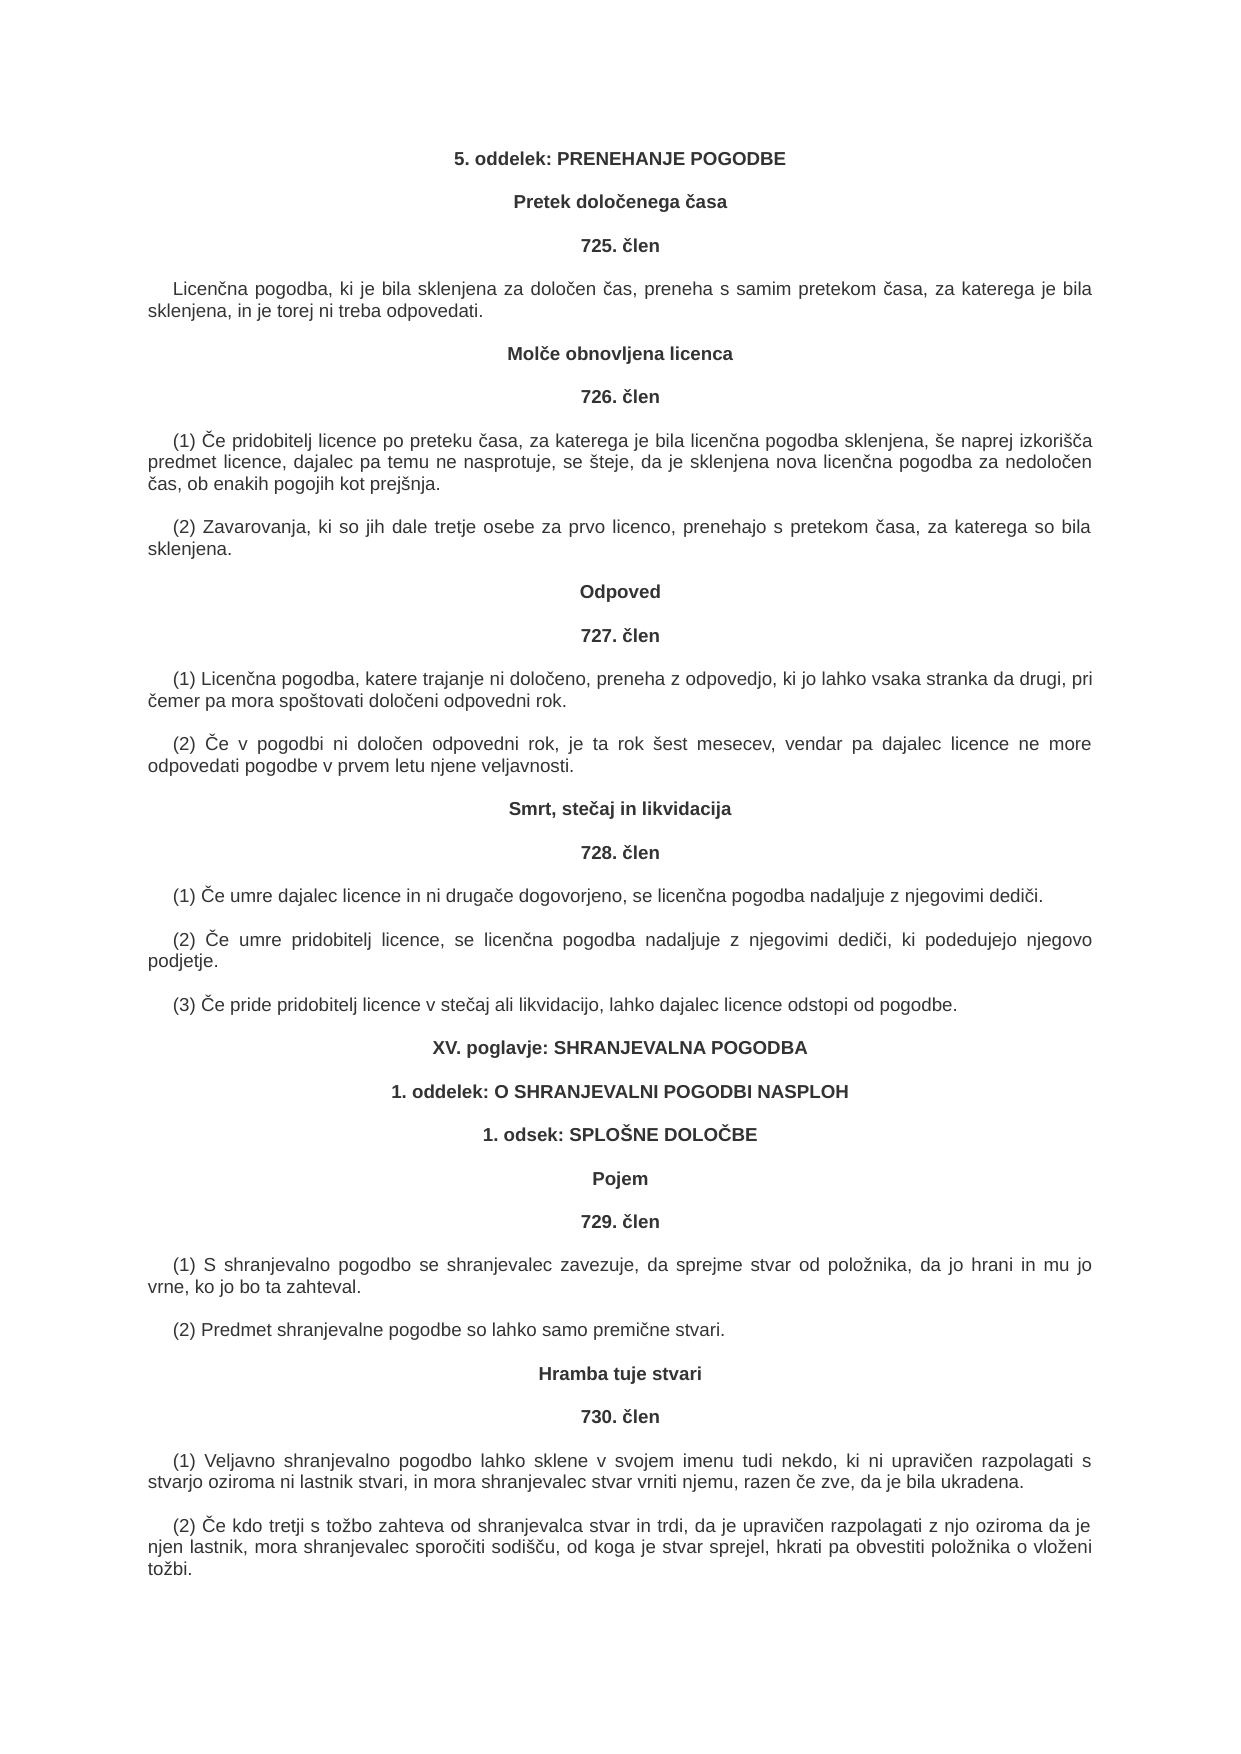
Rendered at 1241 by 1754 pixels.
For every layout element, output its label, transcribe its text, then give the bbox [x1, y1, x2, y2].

text (1) S shranjevalno pogodbo se shranjevalec zavezuje, da sprejme stvar od položnika, da jo hrani in mu jo vrne, ko jo bo ta zahteval. [148, 1254, 1093, 1297]
text 728. člen [148, 842, 1093, 863]
text (2) Če v pogodbi ni določen odpovedni rok, je ta rok šest mesecev, vendar pa dajalec licence ne more odpovedati pogodbe v prvem letu njene veljavnosti. [148, 733, 1093, 776]
text 5. oddelek: PRENEHANJE POGODBE [148, 148, 1093, 169]
text Pojem [148, 1167, 1093, 1189]
text 1. odsek: SPLOŠNE DOLOČBE [148, 1124, 1093, 1145]
text 727. člen [148, 625, 1093, 646]
text (1) Veljavno shranjevalno pogodbo lahko sklene v svojem imenu tudi nekdo, ki ni upravičen razpolagati s stvarjo oziroma ni lastnik stvari, in mora shranjevalec stvar vrniti njemu, razen če zve, da je bila ukradena. [148, 1449, 1093, 1493]
text XV. poglavje: SHRANJEVALNA POGODBA [148, 1037, 1093, 1058]
text (1) Če umre dajalec licence in ni drugače dogovorjeno, se licenčna pogodba nadaljuje z njegovimi dediči. [148, 885, 1093, 907]
text Licenčna pogodba, ki je bila sklenjena za določen čas, preneha s samim pretekom časa, za katerega je bila sklenjena, in je torej ni treba odpovedati. [148, 278, 1093, 321]
text Smrt, stečaj in likvidacija [148, 798, 1093, 820]
text (2) Če umre pridobitelj licence, se licenčna pogodba nadaljuje z njegovimi dediči, ki podedujejo njegovo podjetje. [148, 928, 1093, 972]
text (1) Če pridobitelj licence po preteku časa, za katerega je bila licenčna pogodba sklenjena, še naprej izkorišča predmet licence, dajalec pa temu ne nasprotuje, se šteje, da je sklenjena nova licenčna pogodba za nedoločen čas, ob enakih pogojih kot prejšnja. [148, 430, 1093, 494]
text 730. člen [148, 1406, 1093, 1428]
text 729. člen [148, 1211, 1093, 1232]
text (2) Če kdo tretji s tožbo zahteva od shranjevalca stvar in trdi, da je upravičen razpolagati z njo oziroma da je njen lastnik, mora shranjevalec sporočiti sodišču, od koga je stvar sprejel, hkrati pa obvestiti položnika o vloženi tožbi. [148, 1514, 1093, 1579]
text Molče obnovljena licenca [148, 343, 1093, 364]
text 1. oddelek: O SHRANJEVALNI POGODBI NASPLOH [148, 1080, 1093, 1102]
text (2) Zavarovanja, ki so jih dale tretje osebe za prvo licenco, prenehajo s pretekom časa, za katerega so bila sklenjena. [148, 516, 1093, 559]
text 725. člen [148, 234, 1093, 256]
text Pretek določenega časa [148, 191, 1093, 213]
text Odpoved [148, 581, 1093, 603]
text (3) Če pride pridobitelj licence v stečaj ali likvidacijo, lahko dajalec licence odstopi od pogodbe. [148, 993, 1093, 1015]
text (2) Predmet shranjevalne pogodbe so lahko samo premične stvari. [148, 1319, 1093, 1341]
text 726. člen [148, 386, 1093, 408]
text (1) Licenčna pogodba, katere trajanje ni določeno, preneha z odpovedjo, ki jo lahko vsaka stranka da drugi, pri čemer pa mora spoštovati določeni odpovedni rok. [148, 668, 1093, 711]
text Hramba tuje stvari [148, 1363, 1093, 1384]
